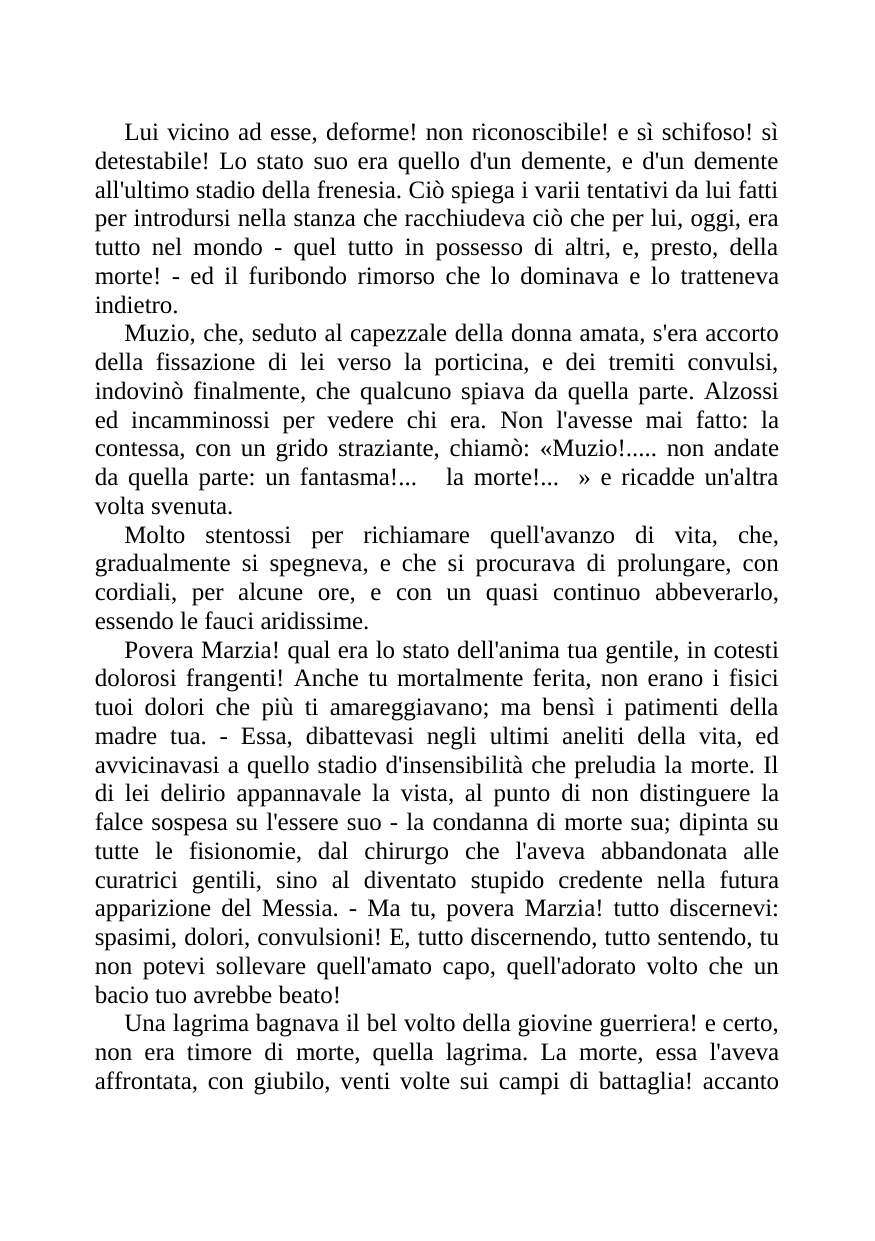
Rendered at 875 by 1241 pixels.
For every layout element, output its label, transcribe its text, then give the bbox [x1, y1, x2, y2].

text Povera Marzia! qual era lo stato dell'anima tua gentile, in cotesti dolorosi frangenti! Anche tu mortalmente ferita, non erano i fisici tuoi dolori che più ti amareggiavano; ma bensì i patimenti della madre tua. - Essa, dibattevasi negli ultimi aneliti della vita, ed avvicinavasi a quello stadio d'insensibilità che preludia la morte. Il di lei delirio appannavale la vista, al punto di non distinguere la falce sospesa su l'essere suo - la condanna di morte sua; dipinta su tutte le fisionomie, dal chirurgo che l'aveva abbandonata alle curatrici gentili, sino al diventato stupido credente nella futura apparizione del Messia. - Ma tu, povera Marzia! tutto discernevi: spasimi, dolori, convulsioni! E, tutto discernendo, tutto sentendo, tu non potevi sollevare quell'amato capo, quell'adorato volto che un bacio tuo avrebbe beato! [94, 635, 779, 1008]
text Una lagrima bagnava il bel volto della giovine guerriera! e certo, non era timore di morte, quella lagrima. La morte, essa l'aveva affrontata, con giubilo, venti volte sui campi di battaglia! accanto [94, 1008, 779, 1095]
text Lui vicino ad esse, deforme! non riconoscibile! e sì schifoso! sì detestabile! Lo stato suo era quello d'un demente, e d'un demente all'ultimo stadio della frenesia. Ciò spiega i varii tentativi da lui fatti per introdursi nella stanza che racchiudeva ciò che per lui, oggi, era tutto nel mondo - quel tutto in possesso di altri, e, presto, della morte! - ed il furibondo rimorso che lo dominava e lo tratteneva indietro. [94, 117, 779, 318]
text Molto stentossi per richiamare quell'avanzo di vita, che, gradualmente si spegneva, e che si procurava di prolungare, con cordiali, per alcune ore, e con un quasi continuo abbeverarlo, essendo le fauci aridissime. [94, 520, 779, 635]
text Muzio, che, seduto al capezzale della donna amata, s'era accorto della fissazione di lei verso la porticina, e dei tremiti convulsi, indovinò finalmente, che qualcuno spiava da quella parte. Alzossi ed incamminossi per vedere chi era. Non l'avesse mai fatto: la contessa, con un grido straziante, chiamò: «Muzio!..... non andate da quella parte: un fantasma!... la morte!... » e ricadde un'altra volta svenuta. [94, 318, 779, 520]
